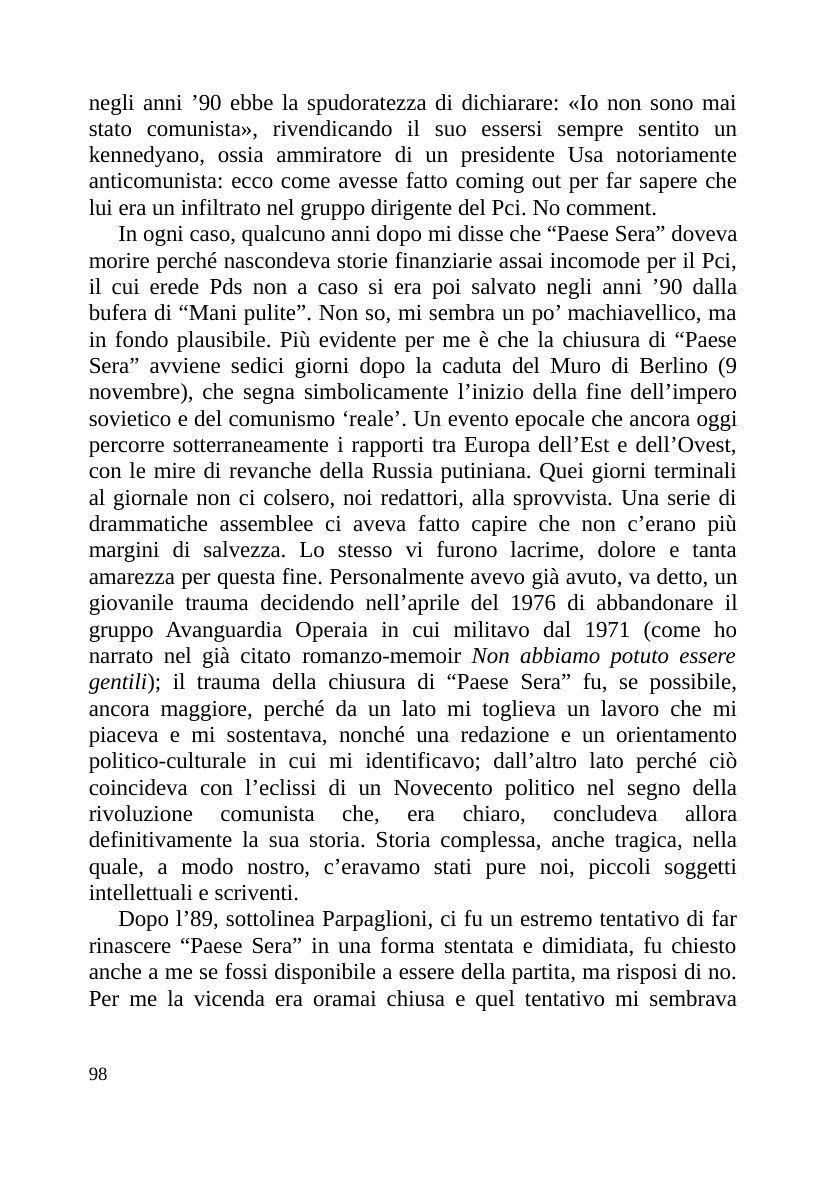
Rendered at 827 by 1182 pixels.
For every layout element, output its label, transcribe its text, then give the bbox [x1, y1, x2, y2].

text Dopo l’89, sottolinea Parpaglioni, ci fu un estremo tentativo di far rinascere “Paese Sera” in una forma stentata e dimidiata, fu chiesto anche a me se fossi disponibile a essere della partita, ma risposi di no. Per me la vicenda era oramai chiusa e quel tentativo mi sembrava [88, 906, 738, 1011]
text In ogni caso, qualcuno anni dopo mi disse che “Paese Sera” doveva morire perché nascondeva storie finanziarie assai incomode per il Pci, il cui erede Pds non a caso si era poi salvato negli anni ’90 dalla bufera di “Mani pulite”. Non so, mi sembra un po’ machiavellico, ma in fondo plausibile. Più evidente per me è che la chiusura di “Paese Sera” avviene sedici giorni dopo la caduta del Muro di Berlino (9 novembre), che segna simbolicamente l’inizio della fine dell’impero sovietico e del comunismo ‘reale’. Un evento epocale che ancora oggi percorre sotterraneamente i rapporti tra Europa dell’Est e dell’Ovest, con le mire di revanche della Russia putiniana. Quei giorni terminali al giornale non ci colsero, noi redattori, alla sprovvista. Una serie di drammatiche assemblee ci aveva fatto capire che non c’erano più margini di salvezza. Lo stesso vi furono lacrime, dolore e tanta amarezza per questa fine. Personalmente avevo già avuto, va detto, un giovanile trauma decidendo nell’aprile del 1976 di abbandonare il gruppo Avanguardia Operaia in cui militavo dal 1971 (come ho narrato nel già citato romanzo-memoir Non abbiamo potuto essere gentili); il trauma della chiusura di “Paese Sera” fu, se possibile, ancora maggiore, perché da un lato mi toglieva un lavoro che mi piaceva e mi sostentava, nonché una redazione e un orientamento politico-culturale in cui mi identificavo; dall’altro lato perché ciò coincideva con l’eclissi di un Novecento politico nel segno della rivoluzione comunista che, era chiaro, concludeva allora definitivamente la sua storia. Storia complessa, anche tragica, nella quale, a modo nostro, c’eravamo stati pure noi, piccoli soggetti intellettuali e scriventi. [88, 220, 738, 906]
text negli anni ’90 ebbe la spudoratezza di dichiarare: «Io non sono mai stato comunista», rivendicando il suo essersi sempre sentito un kennedyano, ossia ammiratore di un presidente Usa notoriamente anticomunista: ecco come avesse fatto coming out per far sapere che lui era un infiltrato nel gruppo dirigente del Pci. No comment. [88, 88, 738, 220]
